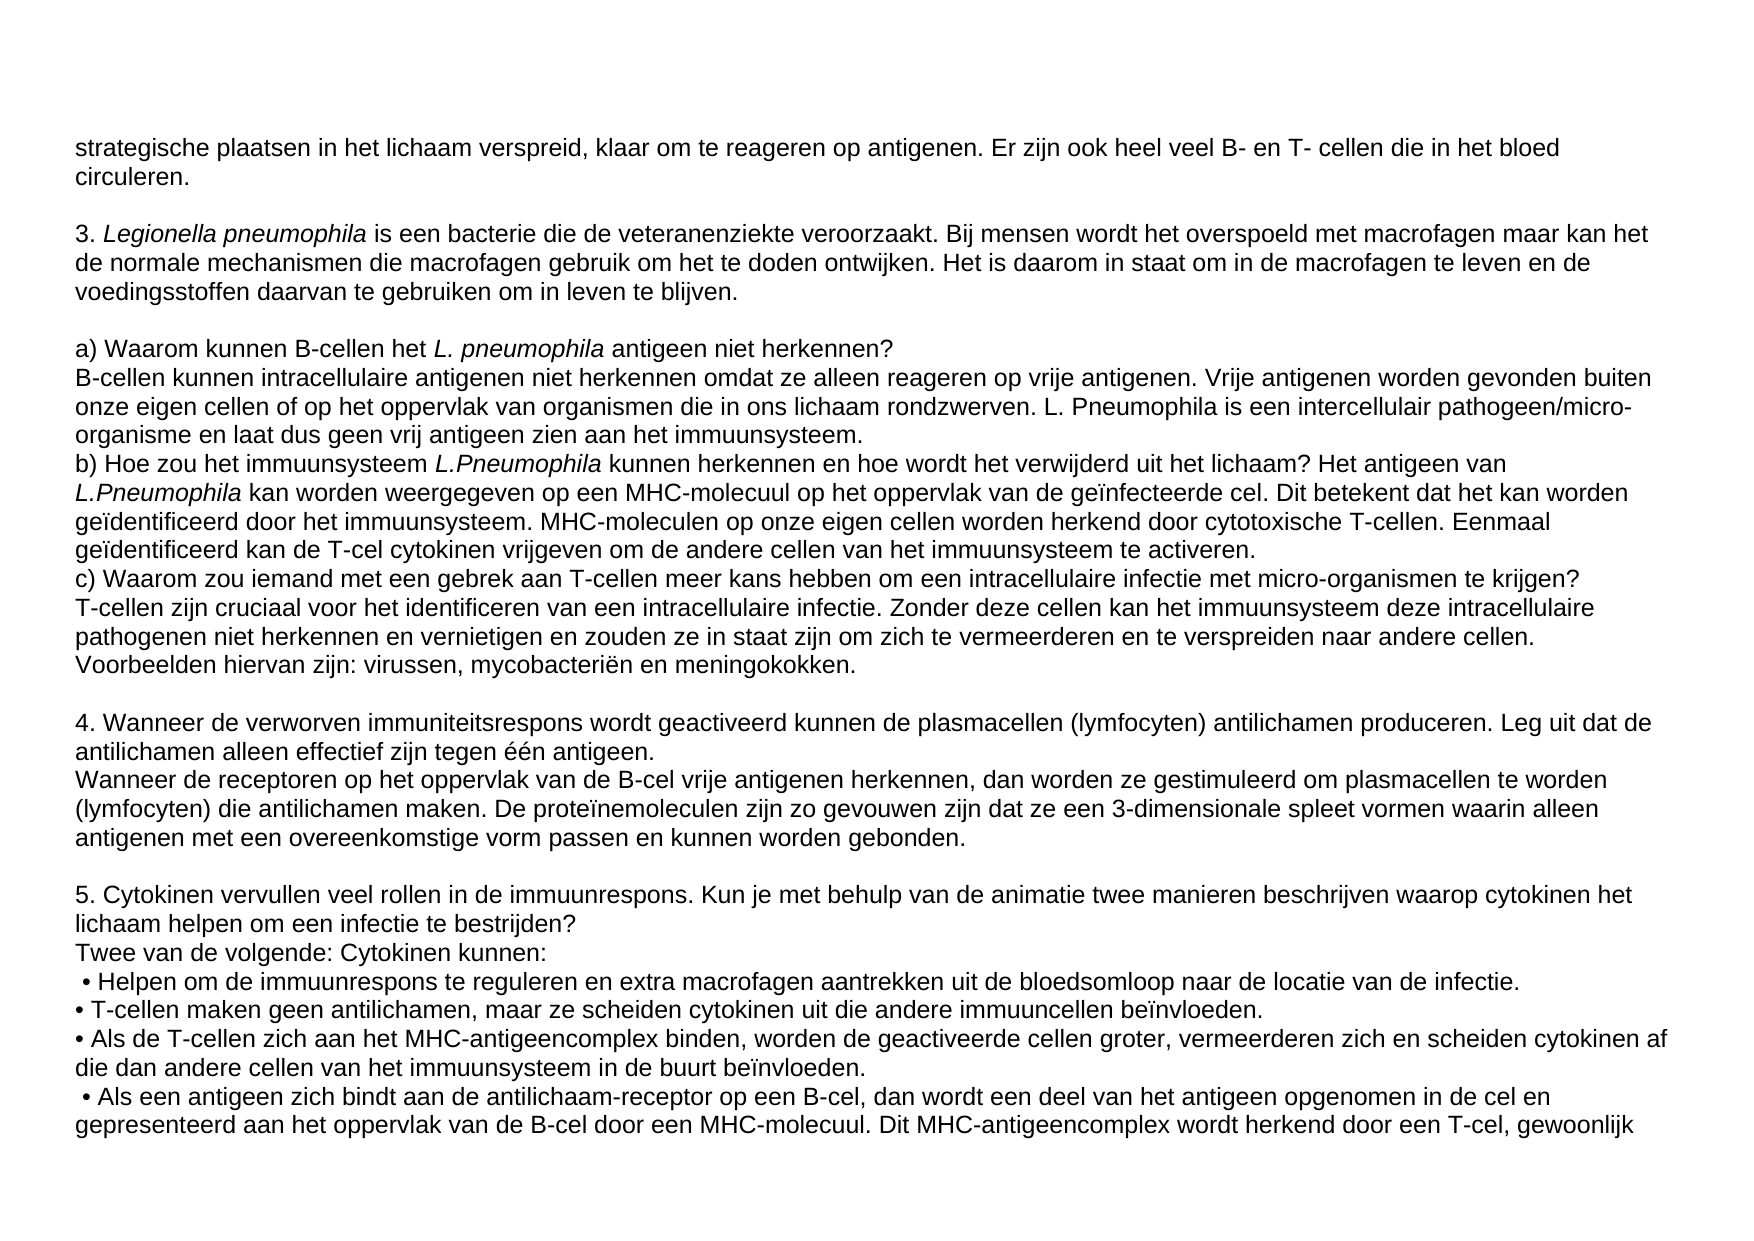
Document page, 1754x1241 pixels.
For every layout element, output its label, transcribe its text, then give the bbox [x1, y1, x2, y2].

text • Helpen om de immuunrespons te reguleren en extra macrofagen aantrekken uit de bloedsomloop naar de locatie van de infectie. [75, 967, 1679, 995]
text T-cellen zijn cruciaal voor het identificeren van een intracellulaire infectie. Zonder deze cellen kan het immuunsysteem deze intracellulaire pathogenen niet herkennen en vernietigen en zouden ze in staat zijn om zich te vermeerderen en te verspreiden naar andere cellen. Voorbeelden hiervan zijn: virussen, mycobacteriën en meningokokken. [75, 593, 1679, 679]
text 4. Wanneer de verworven immuniteitsrespons wordt geactiveerd kunnen de plasmacellen (lymfocyten) antilichamen produceren. Leg uit dat de antilichamen alleen effectief zijn tegen één antigeen. [75, 708, 1679, 765]
text Twee van de volgende: Cytokinen kunnen: [75, 938, 1679, 967]
text strategische plaatsen in het lichaam verspreid, klaar om te reageren op antigenen. Er zijn ook heel veel B- en T- cellen die in het bloed circuleren. [75, 133, 1679, 190]
text c) Waarom zou iemand met een gebrek aan T-cellen meer kans hebben om een intracellulaire infectie met micro-organismen te krijgen? [75, 564, 1679, 593]
text B-cellen kunnen intracellulaire antigenen niet herkennen omdat ze alleen reageren op vrije antigenen. Vrije antigenen worden gevonden buiten onze eigen cellen of op het oppervlak van organismen die in ons lichaam rondzwerven. L. Pneumophila is een intercellulair pathogeen/micro-organisme en laat dus geen vrij antigeen zien aan het immuunsysteem. [75, 363, 1679, 449]
text • T-cellen maken geen antilichamen, maar ze scheiden cytokinen uit die andere immuuncellen beïnvloeden. [75, 995, 1679, 1024]
text a) Waarom kunnen B-cellen het L. pneumophila antigeen niet herkennen? [75, 334, 1679, 363]
text 5. Cytokinen vervullen veel rollen in de immuunrespons. Kun je met behulp van de animatie twee manieren beschrijven waarop cytokinen het lichaam helpen om een infectie te bestrijden? [75, 880, 1679, 938]
text 3. Legionella pneumophila is een bacterie die de veteranenziekte veroorzaakt. Bij mensen wordt het overspoeld met macrofagen maar kan het de normale mechanismen die macrofagen gebruik om het te doden ontwijken. Het is daarom in staat om in de macrofagen te leven en de voedingsstoffen daarvan te gebruiken om in leven te blijven. [75, 219, 1679, 305]
text Wanneer de receptoren op het oppervlak van de B-cel vrije antigenen herkennen, dan worden ze gestimuleerd om plasmacellen te worden (lymfocyten) die antilichamen maken. De proteïnemoleculen zijn zo gevouwen zijn dat ze een 3-dimensionale spleet vormen waarin alleen antigenen met een overeenkomstige vorm passen en kunnen worden gebonden. [75, 765, 1679, 852]
text b) Hoe zou het immuunsysteem L.Pneumophila kunnen herkennen en hoe wordt het verwijderd uit het lichaam? Het antigeen van L.Pneumophila kan worden weergegeven op een MHC-molecuul op het oppervlak van de geïnfecteerde cel. Dit betekent dat het kan worden geïdentificeerd door het immuunsysteem. MHC-moleculen op onze eigen cellen worden herkend door cytotoxische T-cellen. Eenmaal geïdentificeerd kan de T-cel cytokinen vrijgeven om de andere cellen van het immuunsysteem te activeren. [75, 449, 1679, 564]
text • Als een antigeen zich bindt aan de antilichaam-receptor op een B-cel, dan wordt een deel van het antigeen opgenomen in de cel en gepresenteerd aan het oppervlak van de B-cel door een MHC-molecuul. Dit MHC-antigeencomplex wordt herkend door een T-cel, gewoonlijk [75, 1082, 1679, 1139]
text • Als de T-cellen zich aan het MHC-antigeencomplex binden, worden de geactiveerde cellen groter, vermeerderen zich en scheiden cytokinen af die dan andere cellen van het immuunsysteem in de buurt beïnvloeden. [75, 1024, 1679, 1082]
